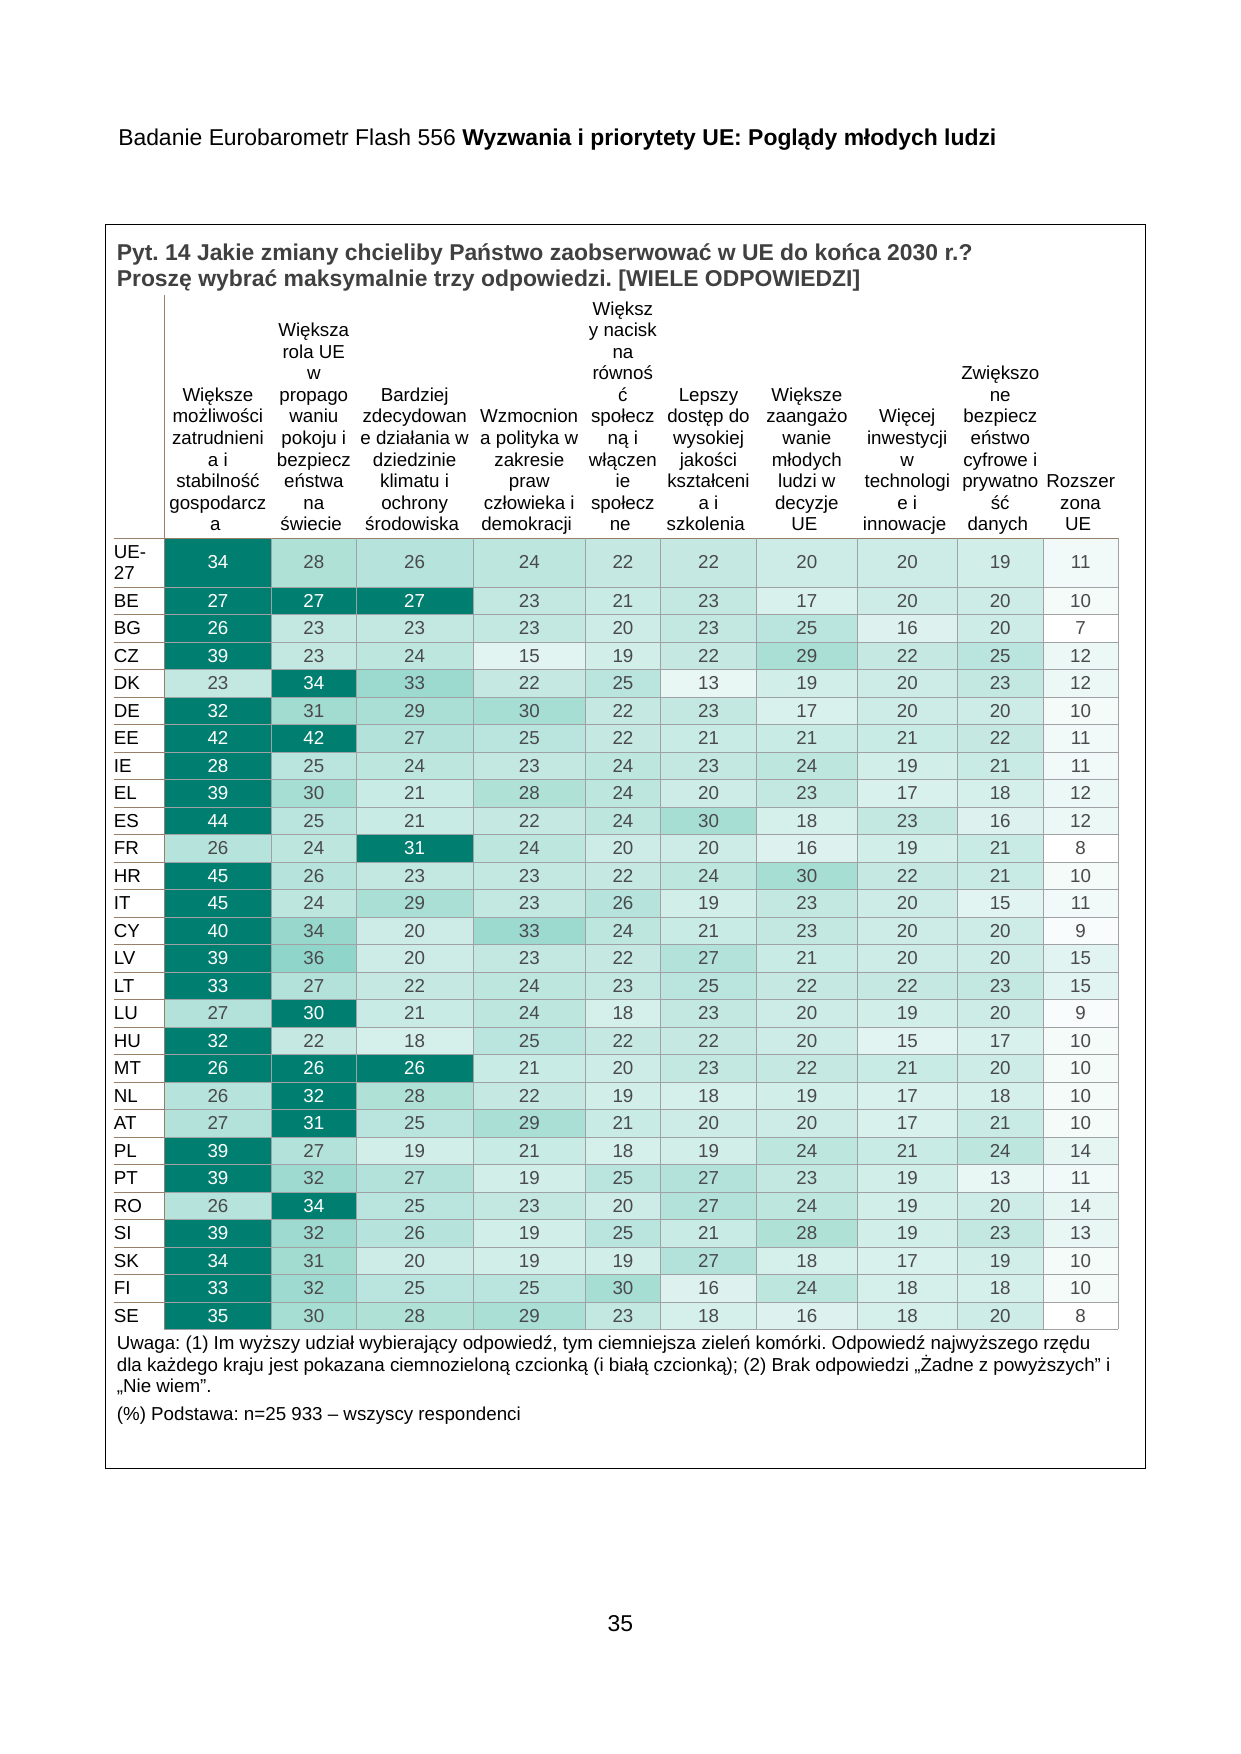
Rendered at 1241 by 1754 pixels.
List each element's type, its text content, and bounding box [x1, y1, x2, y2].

table_cell 18 [958, 1275, 1043, 1302]
table_cell EL [114, 780, 164, 807]
table_cell 31 [272, 698, 356, 724]
table_cell 23 [757, 1165, 857, 1192]
table_cell 16 [858, 615, 957, 642]
table_cell 23 [165, 670, 271, 697]
table_cell 23 [958, 670, 1043, 697]
table_cell 22 [586, 698, 660, 724]
table_cell 29 [474, 1110, 585, 1137]
table_cell 35 [165, 1303, 271, 1329]
table_cell 27 [661, 945, 756, 972]
table_cell 24 [586, 753, 660, 779]
table_cell 32 [272, 1275, 356, 1302]
table_cell 16 [757, 835, 857, 862]
table_cell 20 [661, 780, 756, 807]
table_cell 20 [958, 1193, 1043, 1219]
table_cell 25 [474, 725, 585, 752]
table_cell 22 [474, 670, 585, 697]
table_cell 22 [858, 643, 957, 669]
table_cell 21 [661, 725, 756, 752]
table_cell 23 [958, 973, 1043, 999]
table_cell 22 [474, 808, 585, 834]
table_cell 20 [958, 918, 1043, 944]
table_cell 22 [586, 863, 660, 889]
table_cell 20 [858, 890, 957, 917]
table_cell 22 [586, 725, 660, 752]
table_cell 22 [858, 973, 957, 999]
table_cell 25 [357, 1275, 473, 1302]
table_cell 20 [586, 835, 660, 862]
table_cell 12 [1044, 808, 1118, 834]
table_cell AT [114, 1110, 164, 1137]
table_cell 19 [661, 1138, 756, 1164]
table_cell 20 [958, 1055, 1043, 1082]
table_header Pyt. 14 Jakie zmiany chcieliby Państwo zaobserwować w UE do końca 2030 r.? Proszę wybrać maksymalnie trzy odpowiedzi. [WIELE ODPOWIEDZI] [114, 233, 1043, 294]
table_cell 36 [272, 945, 356, 972]
table_cell 26 [357, 539, 473, 587]
table_cell Większe zaangażowanie młodych ludzi w decyzje UE [756, 295, 857, 538]
table_cell 19 [958, 1248, 1043, 1274]
table_cell 27 [357, 725, 473, 752]
table_cell 19 [858, 753, 957, 779]
table_cell 28 [357, 1083, 473, 1109]
table_cell 27 [165, 1110, 271, 1137]
table_cell 27 [661, 1248, 756, 1274]
table_cell 8 [1044, 835, 1118, 862]
table_cell 32 [272, 1220, 356, 1247]
table_cell 23 [661, 1055, 756, 1082]
table_cell 25 [586, 1165, 660, 1192]
table_cell 9 [1044, 1000, 1118, 1027]
table_cell 19 [357, 1138, 473, 1164]
table_cell 26 [165, 1193, 271, 1219]
table_cell 11 [1044, 890, 1118, 917]
table_cell 15 [1044, 973, 1118, 999]
table_cell 18 [958, 780, 1043, 807]
table_cell 29 [474, 1303, 585, 1329]
table_cell 45 [165, 890, 271, 917]
table_cell 34 [165, 1248, 271, 1274]
table_cell 20 [958, 1303, 1043, 1329]
table_cell 10 [1044, 1110, 1118, 1137]
table_cell 24 [586, 808, 660, 834]
table_cell 10 [1044, 1248, 1118, 1274]
table_cell 28 [757, 1220, 857, 1247]
table_cell 24 [357, 753, 473, 779]
table_cell Większy nacisk na równość społeczną i włączenie społeczne [585, 295, 660, 538]
table_cell DK [114, 670, 164, 697]
table_cell 31 [357, 835, 473, 862]
table_cell 21 [586, 1110, 660, 1137]
table_cell MT [114, 1055, 164, 1082]
table_cell (%) Podstawa: n=25 933 – wszyscy respondenci [114, 1400, 1118, 1427]
table_cell 19 [757, 1083, 857, 1109]
table_cell 22 [958, 725, 1043, 752]
table_cell 7 [1044, 615, 1118, 642]
table_cell 21 [958, 863, 1043, 889]
table_cell IE [114, 753, 164, 779]
table_cell 17 [858, 1083, 957, 1109]
table_cell 28 [357, 1303, 473, 1329]
table_cell 10 [1044, 1028, 1118, 1054]
table_cell IT [114, 890, 164, 917]
table_cell 27 [272, 588, 356, 614]
table_cell 34 [272, 670, 356, 697]
table_cell 12 [1044, 670, 1118, 697]
table_cell 21 [958, 753, 1043, 779]
table_cell 27 [661, 1193, 756, 1219]
table_cell 22 [586, 1028, 660, 1054]
table_cell 44 [165, 808, 271, 834]
table_cell 32 [272, 1083, 356, 1109]
table_cell 30 [272, 1303, 356, 1329]
table_cell 23 [858, 808, 957, 834]
table_cell 25 [757, 615, 857, 642]
table_cell 34 [272, 918, 356, 944]
table_cell 24 [474, 835, 585, 862]
table_cell PT [114, 1165, 164, 1192]
table_cell 29 [757, 643, 857, 669]
table_cell 20 [958, 1000, 1043, 1027]
table_cell 39 [165, 945, 271, 972]
table_cell 29 [357, 698, 473, 724]
table_cell 12 [1044, 780, 1118, 807]
table_cell 10 [1044, 698, 1118, 724]
table_cell 20 [858, 918, 957, 944]
table_cell 20 [357, 945, 473, 972]
table_cell 23 [958, 1220, 1043, 1247]
table_cell 21 [661, 1220, 756, 1247]
table_cell 33 [357, 670, 473, 697]
table_cell 21 [357, 808, 473, 834]
table_cell 14 [1044, 1138, 1118, 1164]
table_cell 20 [757, 1110, 857, 1137]
table_cell 24 [586, 780, 660, 807]
table_cell 26 [165, 1083, 271, 1109]
table_cell 23 [757, 780, 857, 807]
table_cell Większa rola UE w propagowaniu pokoju i bezpieczeństwa na świecie [271, 295, 356, 538]
table_cell 10 [1044, 863, 1118, 889]
table_cell 23 [757, 890, 857, 917]
table_cell LT [114, 973, 164, 999]
table_cell 18 [586, 1138, 660, 1164]
table_cell 19 [474, 1248, 585, 1274]
table_cell 25 [357, 1110, 473, 1137]
table_cell BE [114, 588, 164, 614]
table_cell Bardziej zdecydowane działania w dziedzinie klimatu i ochrony środowiska [356, 295, 473, 538]
table_cell 13 [958, 1165, 1043, 1192]
table_cell 23 [474, 945, 585, 972]
table_cell FI [114, 1275, 164, 1302]
table_cell 20 [357, 918, 473, 944]
table_cell SI [114, 1220, 164, 1247]
table_cell CY [114, 918, 164, 944]
table_cell 23 [757, 918, 857, 944]
table_cell 18 [958, 1083, 1043, 1109]
table_cell 20 [586, 615, 660, 642]
table_cell 21 [357, 1000, 473, 1027]
table_cell 24 [357, 643, 473, 669]
table_cell 21 [858, 1138, 957, 1164]
table_cell 23 [474, 588, 585, 614]
table_cell 10 [1044, 588, 1118, 614]
table_cell 17 [958, 1028, 1043, 1054]
table_cell 18 [858, 1275, 957, 1302]
table_cell [114, 295, 164, 538]
table_cell 11 [1044, 539, 1118, 587]
table_cell 27 [357, 1165, 473, 1192]
table_cell 23 [357, 863, 473, 889]
table_cell 23 [474, 1193, 585, 1219]
table_cell 26 [165, 615, 271, 642]
table_cell 11 [1044, 725, 1118, 752]
table_cell 20 [858, 670, 957, 697]
table_cell 29 [357, 890, 473, 917]
table_cell 22 [357, 973, 473, 999]
table_cell 26 [272, 1055, 356, 1082]
table_cell 21 [474, 1055, 585, 1082]
table_cell 18 [661, 1303, 756, 1329]
table_cell 20 [958, 945, 1043, 972]
table_cell 17 [858, 1110, 957, 1137]
table_cell 13 [1044, 1220, 1118, 1247]
table_cell 45 [165, 863, 271, 889]
table_cell Uwaga: (1) Im wyższy udział wybierający odpowiedź, tym ciemniejsza zieleń komórki. Odpowiedź najwyższego rzędu dla każdego kraju jest pokazana ciemnozieloną czcionką (i białą czcionką); (2) Brak odpowiedzi „Żadne z powyższych” i „Nie wiem”. [114, 1329, 1118, 1400]
table_cell 25 [586, 670, 660, 697]
table_cell 27 [272, 1138, 356, 1164]
table_cell 17 [858, 1248, 957, 1274]
table_cell 25 [474, 1275, 585, 1302]
table_cell 19 [757, 670, 857, 697]
table_cell 32 [272, 1165, 356, 1192]
table_cell 18 [757, 808, 857, 834]
table_cell 15 [474, 643, 585, 669]
table_cell 26 [357, 1055, 473, 1082]
table_cell 12 [1044, 643, 1118, 669]
table_cell BG [114, 615, 164, 642]
table_cell 31 [272, 1248, 356, 1274]
table_cell 23 [474, 753, 585, 779]
table_cell 20 [357, 1248, 473, 1274]
table_cell 23 [661, 698, 756, 724]
table_cell 19 [586, 1083, 660, 1109]
table_cell 33 [474, 918, 585, 944]
table_cell 15 [1044, 945, 1118, 972]
table_cell 39 [165, 1165, 271, 1192]
table_cell 24 [474, 973, 585, 999]
table_cell 30 [661, 808, 756, 834]
table_cell 42 [165, 725, 271, 752]
table_cell 24 [958, 1138, 1043, 1164]
table_cell DE [114, 698, 164, 724]
table_cell 33 [165, 973, 271, 999]
table_cell 26 [272, 863, 356, 889]
table_cell 28 [272, 539, 356, 587]
table_cell NL [114, 1083, 164, 1109]
table_cell 27 [165, 1000, 271, 1027]
table_cell Wzmocniona polityka w zakresie praw człowieka i demokracji [473, 295, 585, 538]
table_cell 30 [586, 1275, 660, 1302]
table_cell 26 [165, 1055, 271, 1082]
table_cell 19 [858, 1165, 957, 1192]
table_cell HU [114, 1028, 164, 1054]
table_cell SE [114, 1303, 164, 1329]
table_cell 23 [474, 863, 585, 889]
table_cell 23 [661, 753, 756, 779]
table_cell 42 [272, 725, 356, 752]
table_cell 20 [586, 1193, 660, 1219]
table_cell LV [114, 945, 164, 972]
table_cell 27 [357, 588, 473, 614]
table_cell 19 [958, 539, 1043, 587]
table_cell 25 [272, 808, 356, 834]
table_cell 8 [1044, 1303, 1118, 1329]
table_cell 24 [272, 890, 356, 917]
table_cell 21 [858, 725, 957, 752]
table_cell 24 [474, 1000, 585, 1027]
table_cell 22 [757, 973, 857, 999]
table_cell Zwiększone bezpieczeństwo cyfrowe i prywatność danych [957, 295, 1043, 538]
table_cell 40 [165, 918, 271, 944]
table_cell 24 [474, 539, 585, 587]
table_cell 34 [165, 539, 271, 587]
table_cell RO [114, 1193, 164, 1219]
table_cell 30 [272, 1000, 356, 1027]
table_cell 16 [757, 1303, 857, 1329]
table_cell 24 [661, 863, 756, 889]
table_cell 30 [757, 863, 857, 889]
table_cell 16 [661, 1275, 756, 1302]
table_cell 19 [586, 643, 660, 669]
table_cell 20 [757, 1028, 857, 1054]
table_cell 25 [272, 753, 356, 779]
table_cell 26 [586, 890, 660, 917]
table_cell 18 [586, 1000, 660, 1027]
table_cell 19 [474, 1220, 585, 1247]
table_cell 15 [858, 1028, 957, 1054]
table_cell 25 [661, 973, 756, 999]
table_cell 18 [858, 1303, 957, 1329]
table_cell 15 [958, 890, 1043, 917]
table_cell 25 [357, 1193, 473, 1219]
table_cell 24 [272, 835, 356, 862]
table_cell 22 [586, 539, 660, 587]
table_cell 21 [474, 1138, 585, 1164]
table_cell 17 [757, 698, 857, 724]
table_cell 20 [958, 698, 1043, 724]
table_cell SK [114, 1248, 164, 1274]
table_cell 27 [165, 588, 271, 614]
table_cell 14 [1044, 1193, 1118, 1219]
table_cell 24 [757, 753, 857, 779]
table_cell 23 [586, 1303, 660, 1329]
table_cell 13 [661, 670, 756, 697]
table_cell 24 [757, 1138, 857, 1164]
table_cell 20 [586, 1055, 660, 1082]
table_cell 19 [858, 1000, 957, 1027]
table_cell 20 [958, 588, 1043, 614]
table_cell 39 [165, 1220, 271, 1247]
table_cell 23 [661, 1000, 756, 1027]
table_cell 27 [272, 973, 356, 999]
table_cell 21 [757, 725, 857, 752]
table_cell 18 [757, 1248, 857, 1274]
table_cell 21 [357, 780, 473, 807]
table_cell 30 [474, 698, 585, 724]
table_header [1043, 233, 1118, 294]
table_cell 19 [586, 1248, 660, 1274]
table_cell 31 [272, 1110, 356, 1137]
table_cell 19 [858, 835, 957, 862]
table_cell 10 [1044, 1275, 1118, 1302]
table_cell Większe możliwości zatrudnienia i stabilność gospodarcza [165, 295, 271, 538]
table_cell HR [114, 863, 164, 889]
table_cell 25 [586, 1220, 660, 1247]
table_cell 19 [858, 1220, 957, 1247]
table_cell 21 [958, 1110, 1043, 1137]
table_cell ES [114, 808, 164, 834]
table_cell 20 [858, 698, 957, 724]
table_cell 27 [661, 1165, 756, 1192]
table_cell 11 [1044, 753, 1118, 779]
table_cell 39 [165, 1138, 271, 1164]
table_cell 11 [1044, 1165, 1118, 1192]
table_cell 24 [586, 918, 660, 944]
table_cell 23 [474, 890, 585, 917]
table_cell 39 [165, 643, 271, 669]
table_cell 19 [661, 890, 756, 917]
table_cell 23 [272, 615, 356, 642]
table_cell 21 [858, 1055, 957, 1082]
table_cell 32 [165, 1028, 271, 1054]
table_cell PL [114, 1138, 164, 1164]
table_cell 23 [272, 643, 356, 669]
table_cell Więcej inwestycji w technologie i innowacje [857, 295, 957, 538]
table_cell 24 [757, 1275, 857, 1302]
table_cell 28 [474, 780, 585, 807]
table_cell 19 [474, 1165, 585, 1192]
table_cell 30 [272, 780, 356, 807]
table_cell 28 [165, 753, 271, 779]
table_cell 20 [757, 1000, 857, 1027]
table_cell 20 [661, 835, 756, 862]
table_cell 25 [474, 1028, 585, 1054]
table_cell 18 [661, 1083, 756, 1109]
table_cell 20 [757, 539, 857, 587]
table_cell 22 [272, 1028, 356, 1054]
table_cell 17 [757, 588, 857, 614]
table_cell 26 [357, 1220, 473, 1247]
table_cell 22 [661, 643, 756, 669]
table_cell 23 [661, 615, 756, 642]
table_cell 22 [661, 1028, 756, 1054]
table_cell 22 [474, 1083, 585, 1109]
table_cell 20 [858, 539, 957, 587]
table_cell 17 [858, 780, 957, 807]
table_cell EE [114, 725, 164, 752]
table_cell 18 [357, 1028, 473, 1054]
table_cell 23 [474, 615, 585, 642]
table_cell 26 [165, 835, 271, 862]
table_cell 21 [586, 588, 660, 614]
table_cell 34 [272, 1193, 356, 1219]
table_cell 10 [1044, 1055, 1118, 1082]
table_cell LU [114, 1000, 164, 1027]
table_cell Rozszerzona UE [1043, 295, 1118, 538]
table_cell 22 [586, 945, 660, 972]
table_cell 22 [661, 539, 756, 587]
table_cell FR [114, 835, 164, 862]
table_cell 25 [958, 643, 1043, 669]
table_cell 9 [1044, 918, 1118, 944]
table_cell 24 [757, 1193, 857, 1219]
table_cell 20 [858, 945, 957, 972]
table_cell 20 [858, 588, 957, 614]
table_cell 39 [165, 780, 271, 807]
table_cell 21 [958, 835, 1043, 862]
table_cell CZ [114, 643, 164, 669]
table_cell 32 [165, 698, 271, 724]
table_cell 22 [858, 863, 957, 889]
table_cell 20 [661, 1110, 756, 1137]
table_cell 10 [1044, 1083, 1118, 1109]
table_cell 16 [958, 808, 1043, 834]
table_cell Lepszy dostęp do wysokiej jakości kształcenia i szkolenia [660, 295, 756, 538]
table_cell 19 [858, 1193, 957, 1219]
table_cell UE-27 [114, 539, 164, 587]
table_cell 23 [586, 973, 660, 999]
table_cell 22 [757, 1055, 857, 1082]
table_cell 21 [757, 945, 857, 972]
table_cell 33 [165, 1275, 271, 1302]
table_cell 20 [958, 615, 1043, 642]
table_cell 23 [661, 588, 756, 614]
table_cell 23 [357, 615, 473, 642]
table_cell 21 [661, 918, 756, 944]
